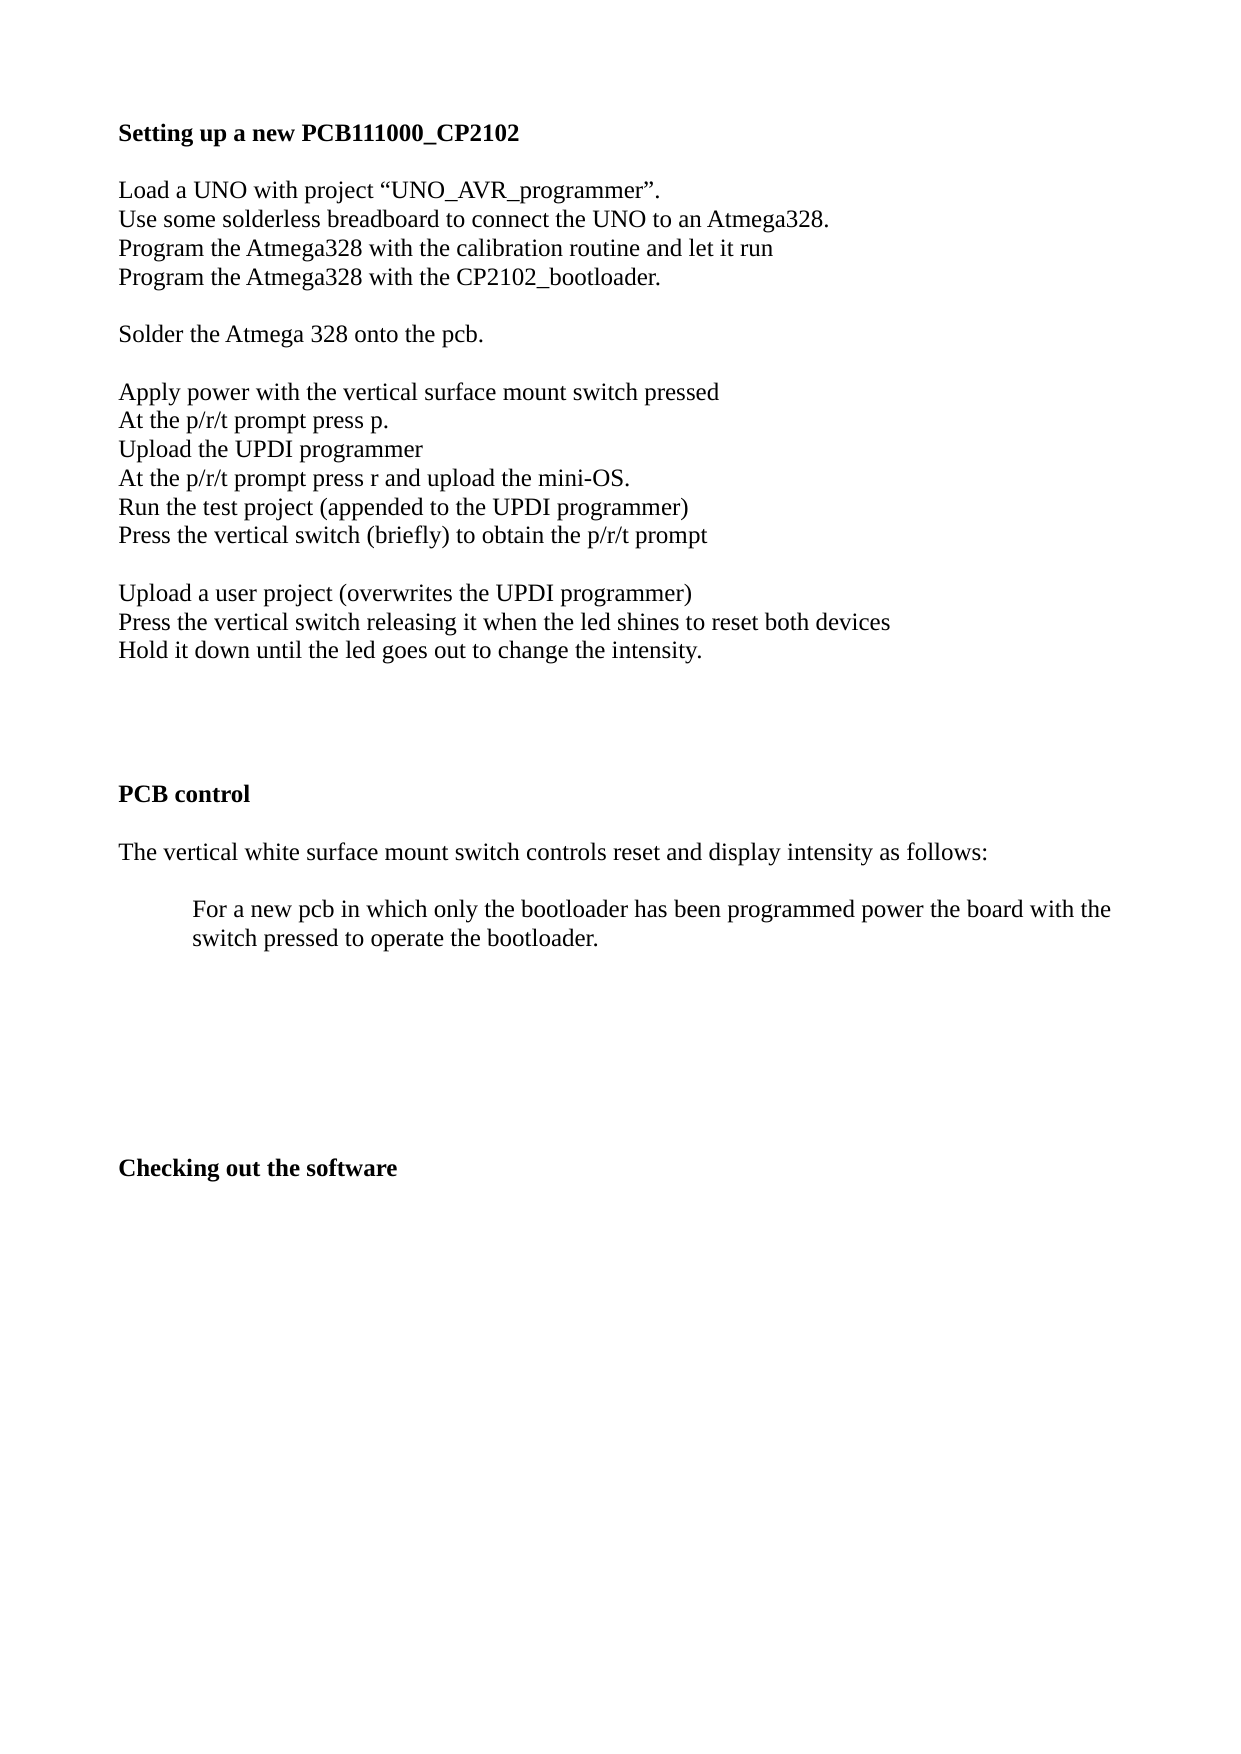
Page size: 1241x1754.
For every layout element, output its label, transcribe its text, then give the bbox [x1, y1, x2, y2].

text Press the vertical switch (briefly) to obtain the p/r/t prompt [118, 521, 1122, 549]
text Apply power with the vertical surface mount switch pressed [118, 377, 1122, 406]
text PCB control [118, 779, 1122, 808]
text Solder the Atmega 328 onto the pcb. [118, 319, 1122, 348]
text At the p/r/t prompt press p. [118, 406, 1122, 434]
text The vertical white surface mount switch controls reset and display intensity as follows: [118, 837, 1122, 866]
text Hold it down until the led goes out to change the intensity. [118, 636, 1122, 664]
text Setting up a new PCB111000_CP2102 [118, 118, 1122, 147]
text Use some solderless breadboard to connect the UNO to an Atmega328. [118, 204, 1122, 233]
text Load a UNO with project “UNO_AVR_programmer”. [118, 176, 1122, 204]
text Program the Atmega328 with the calibration routine and let it run [118, 233, 1122, 262]
text Run the test project (appended to the UPDI programmer) [118, 492, 1122, 521]
text At the p/r/t prompt press r and upload the mini-OS. [118, 463, 1122, 492]
text Checking out the software [118, 1153, 1122, 1182]
text Upload a user project (overwrites the UPDI programmer) [118, 578, 1122, 607]
text For a new pcb in which only the bootloader has been programmed power the board with the switch pressed to operate the bootloader. [118, 894, 1122, 952]
text Program the Atmega328 with the CP2102_bootloader. [118, 262, 1122, 291]
text Upload the UPDI programmer [118, 434, 1122, 463]
text Press the vertical switch releasing it when the led shines to reset both devices [118, 607, 1122, 636]
